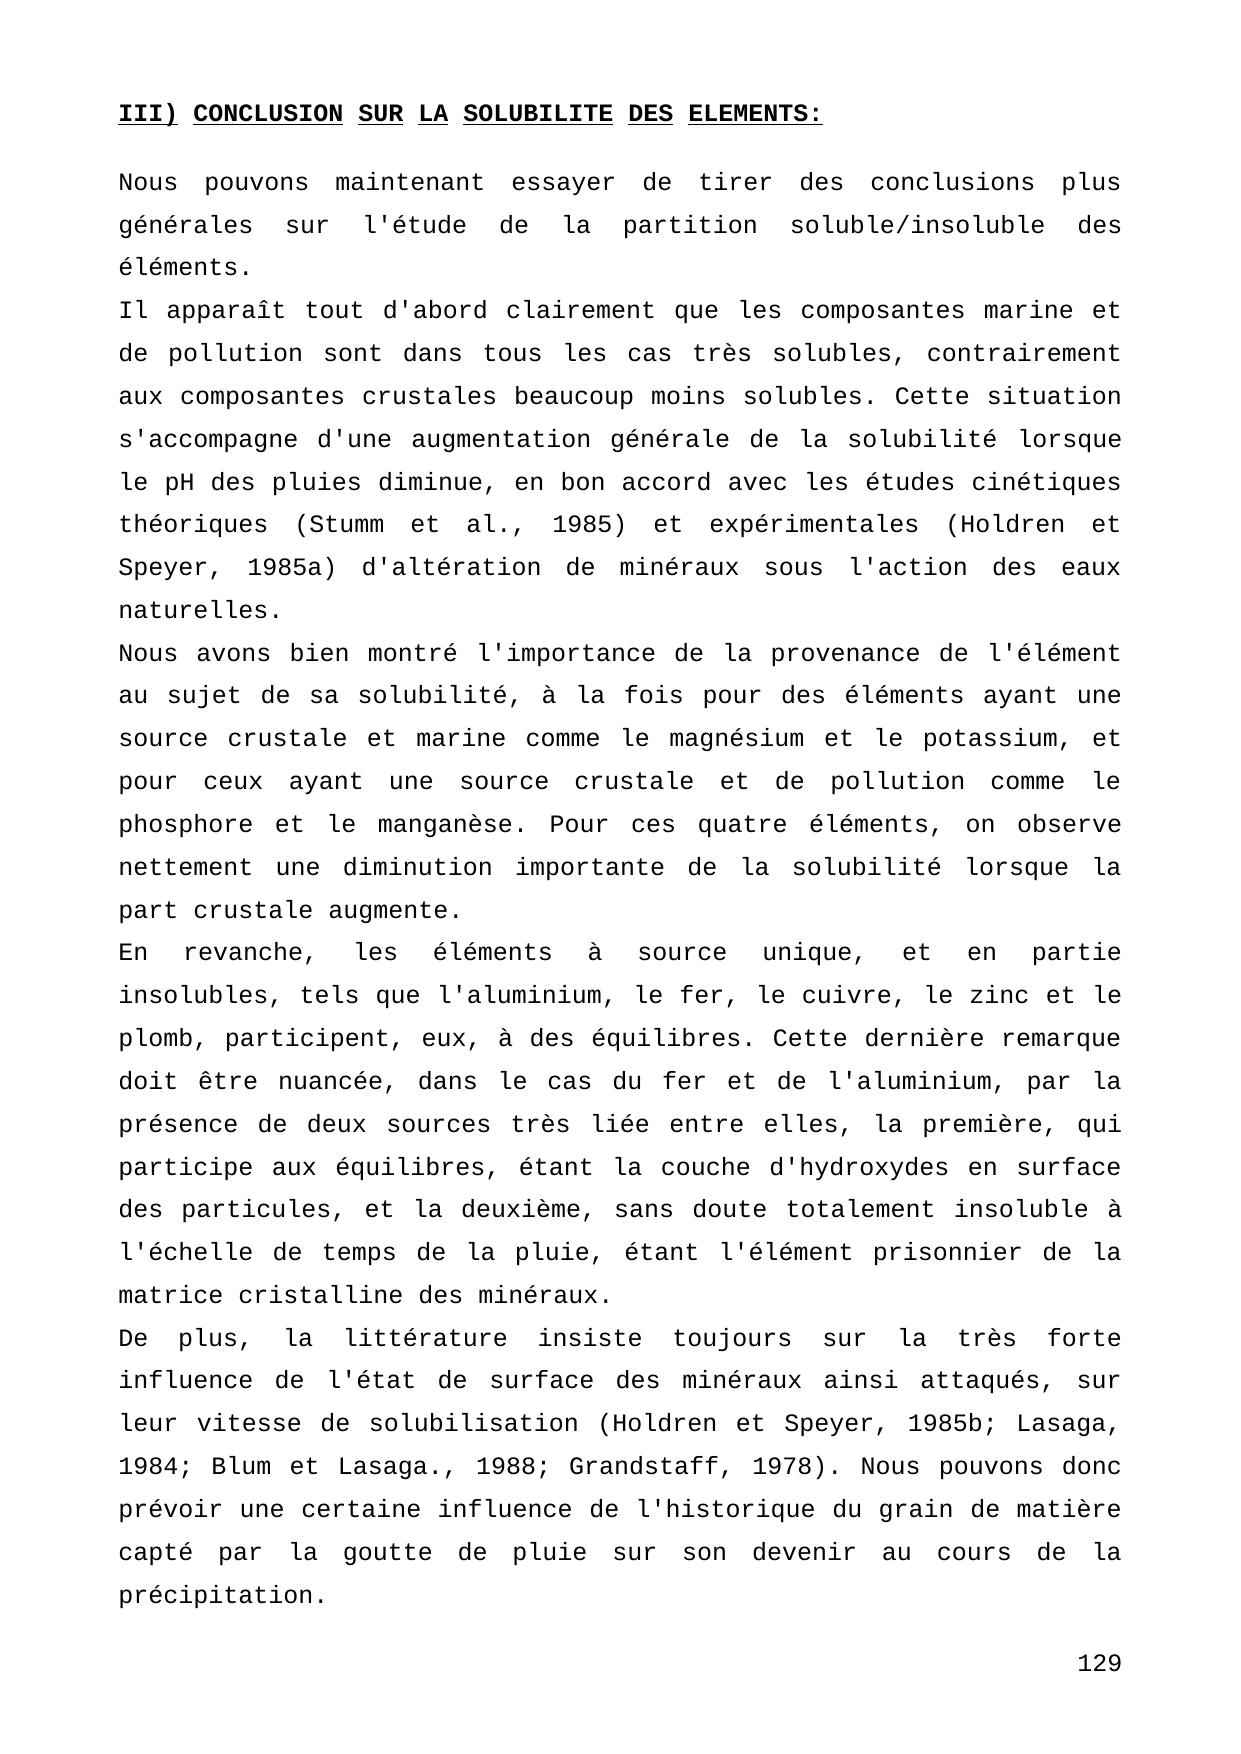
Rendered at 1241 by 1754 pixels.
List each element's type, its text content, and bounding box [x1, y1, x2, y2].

subtitle III) CONCLUSION SUR LA SOLUBILITE DES ELEMENTS: [118, 100, 1122, 129]
text Il apparaît tout d'abord clairement que les composantes marine et de pollution sont dans tous les cas très solubles, contrairement aux composantes crustales beaucoup moins solubles. Cette situation s'accompagne d'une augmentation générale de la solubilité lorsque le pH des pluies diminue, en bon accord avec les études cinétiques théoriques (Stumm et al., 1985) et expérimentales (Holdren et Speyer, 1985a) d'altération de minéraux sous l'action des eaux naturelles. [118, 298, 1122, 626]
text Nous pouvons maintenant essayer de tirer des conclusions plus générales sur l'étude de la partition soluble/insoluble des éléments. [118, 169, 1122, 283]
text En revanche, les éléments à source unique, et en partie insolubles, tels que l'aluminium, le fer, le cuivre, le zinc et le plomb, participent, eux, à des équilibres. Cette dernière remarque doit être nuancée, dans le cas du fer et de l'aluminium, par la présence de deux sources très liée entre elles, la pre­mière, qui participe aux équilibres, étant la couche d'hydroxydes en surface des particules, et la deuxième, sans doute totalement insoluble à l'échelle de temps de la pluie, étant l'élément prisonnier de la matrice cristalline des minéraux. [118, 940, 1122, 1311]
text De plus, la littérature insiste toujours sur la très forte influence de l'état de surface des minéraux ainsi attaqués, sur leur vitesse de solubilisation (Holdren et Speyer, 1985b; Lasaga, 1984; Blum et Lasaga., 1988; Grandstaff, 1978). Nous pouvons donc prévoir une certaine influence de l'historique du grain de matière capté par la goutte de pluie sur son devenir au cours de la précipitation. [118, 1325, 1122, 1611]
text Nous avons bien montré l'importance de la provenance de l'élément au sujet de sa solubilité, à la fois pour des éléments ayant une source crustale et marine comme le magnésium et le potassium, et pour ceux ayant une source crustale et de pollution comme le phosphore et le manganèse. Pour ces quatre éléments, on observe nettement une diminution importante de la solubilité lorsque la part crustale augmente. [118, 640, 1122, 926]
